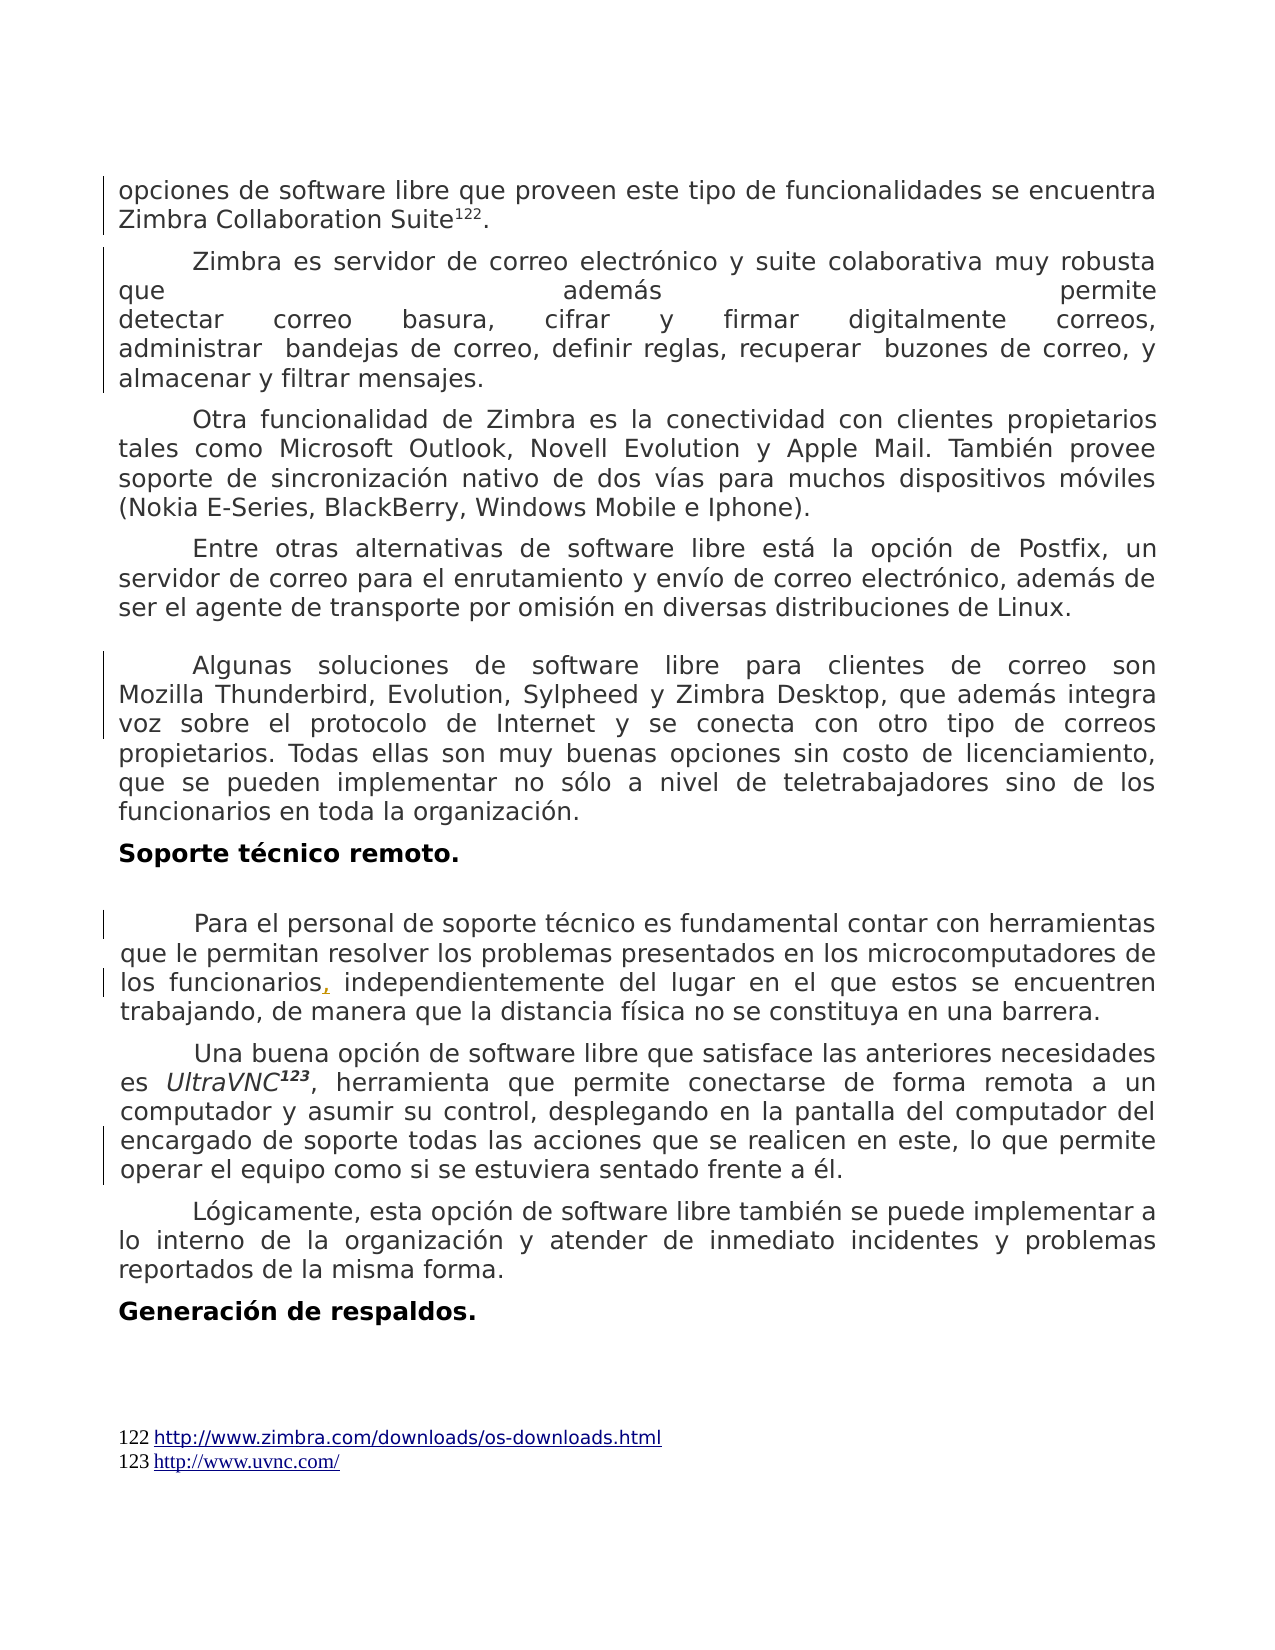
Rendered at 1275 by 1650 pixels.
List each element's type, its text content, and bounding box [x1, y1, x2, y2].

text Lógicamente, esta opción de software libre también se puede implementar a lo interno de la organización y atender de inmediato incidentes y problemas reportados de la misma forma. [118, 1197, 1157, 1285]
text Entre otras alternativas de software libre está la opción de Postfix, un servidor de correo para el enrutamiento y envío de correo electrónico, además de ser el agente de transporte por omisión en diversas distribuciones de Linux. [118, 535, 1157, 622]
text opciones de software libre que proveen este tipo de funcionalidades se encuentra Zimbra Collaboration Suite. [118, 176, 1157, 235]
text Una buena opción de software libre que satisface las anteriores necesidades es UltraVNC, herramienta que permite conectarse de forma remota a un computador y asumir su control, desplegando en la pantalla del computador del encargado de soporte todas las acciones que se realicen en este, lo que permite operar el equipo como si se estuviera sentado frente a él. [120, 1039, 1157, 1185]
text Soporte técnico remoto. [118, 839, 1157, 868]
text Zimbra es servidor de correo electrónico y suite colaborativa muy robusta que además permite detectar correo basura, cifrar y firmar digitalmente correos, administrar bandejas de correo, definir reglas, recuperar buzones de correo, y almacenar y filtrar mensajes. [118, 247, 1157, 393]
text Para el personal de soporte técnico es fundamental contar con herramientas que le permitan resolver los problemas presentados en los microcomputadores de los funcionarios, independientemente del lugar en el que estos se encuentren trabajando, de manera que la distancia física no se constituya en una barrera. [120, 910, 1157, 1026]
text Algunas soluciones de software libre para clientes de correo sonMozilla Thunderbird, Evolution, Sylpheed y Zimbra Desktop, que además integra voz sobre el protocolo de Internet y se conecta con otro tipo de correos propietarios. Todas ellas son muy buenas opciones sin costo de licenciamiento, que se pueden implementar no sólo a nivel de teletrabajadores sino de los funcionarios en toda la organización. [118, 651, 1157, 826]
text Generación de respaldos. [118, 1297, 1157, 1326]
text http://www.zimbra.com/downloads/os-downloads.html [118, 1425, 1157, 1449]
text http://www.uvnc.com/ [118, 1449, 1157, 1473]
text Otra funcionalidad de Zimbra es la conectividad con clientes propietarios tales como Microsoft Outlook, Novell Evolution y Apple Mail. También provee soporte de sincronización nativo de dos vías para muchos dispositivos móviles (Nokia E-Series, BlackBerry, Windows Mobile e Iphone). [118, 406, 1157, 522]
